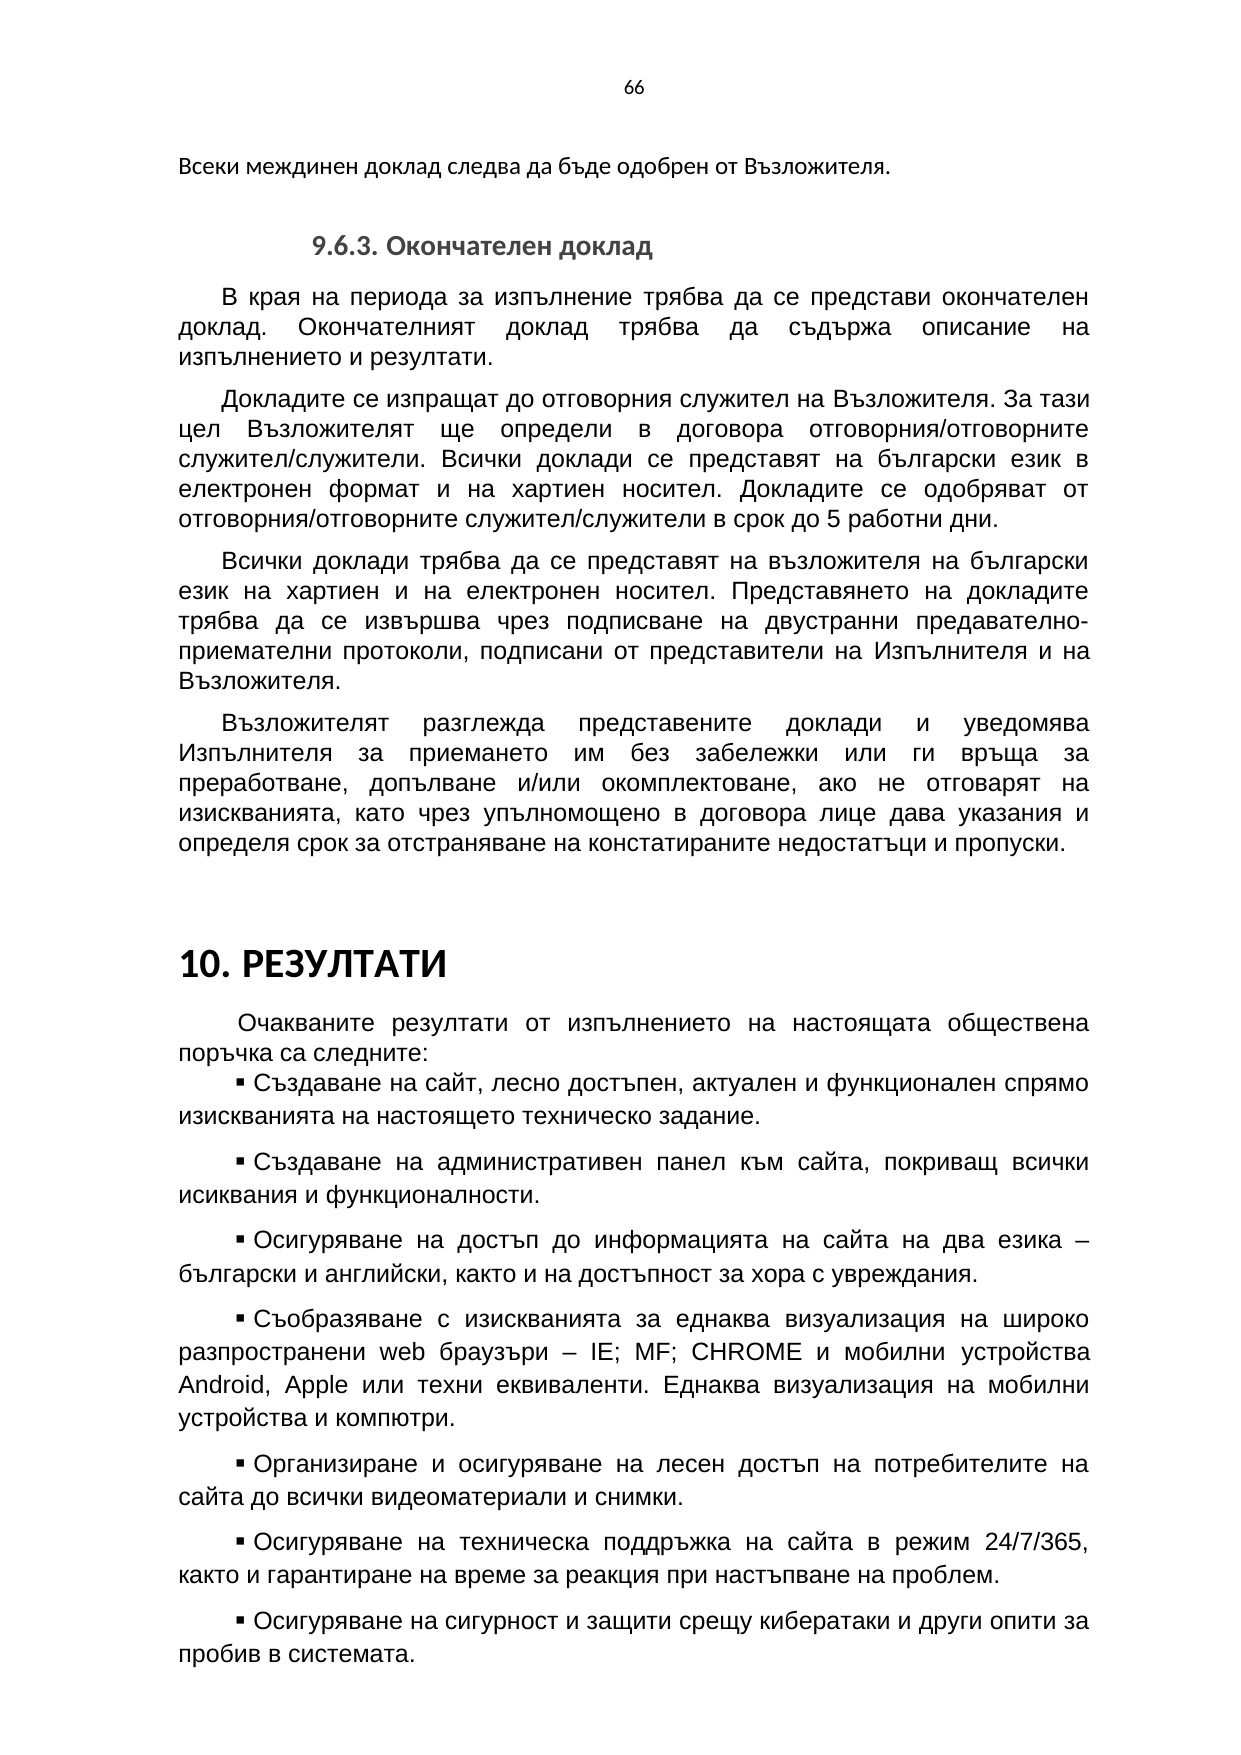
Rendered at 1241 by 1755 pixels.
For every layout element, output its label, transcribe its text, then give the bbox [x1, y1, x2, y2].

text В края на периода за изпълнение трябва да се представи окончателен доклад. Окончателният доклад трябва да съдържа описание на изпълнението и резултати. [178, 282, 1090, 370]
list Организиране и осигуряване на лесен достъп на потребителите на сайта до всички видеоматериали и снимки. [178, 1449, 1090, 1511]
text Докладите се изпращат до отговорния служител на възложителя. За тази цел възложителят ще определи в договора отговорния/отговорните служител/служители. Всички доклади се представят на български език в електронен формат и на хартиен носител. Докладите се одобряват от отговорния/отговорните служител/служители в срок до 5 работни дни. [178, 384, 1090, 532]
text Всички доклади трябва да се представят на възложителя на български език на хартиен и на електронен носител. Представянето на докладите трябва да се извършва чрез подписване на двустранни предавателно-приемателни протоколи, подписани от представители на изпълнителя и на възложителя. [178, 546, 1090, 694]
text Всеки междинен доклад следва да бъде одобрен от възложителя. [178, 150, 1090, 181]
subtitle Окончателен доклад [311, 227, 1090, 263]
list Създаване на сайт, лесно достъпен, актуален и функционален спрямо изискванията на настоящето техническо задание. [178, 1068, 1090, 1130]
list Съобразяване с изискванията за еднаква визуализация на широко разпространени web браузъри – IE; MF; CHROME и мобилни устройства Android, Apple или техни еквиваленти. Еднаква визуализация на мобилни устройства и компютри. [178, 1304, 1090, 1432]
list Създаване на административен панел към сайта, покриващ всички исиквания и функционалности. [178, 1147, 1090, 1209]
subtitle РЕЗУЛТАТИ [178, 937, 1090, 988]
list Осигуряване на сигурност и защити срещу кибератаки и други опити за пробив в системата. [178, 1606, 1090, 1668]
text Възложителят разглежда представените доклади и уведомява изпълнителя за приемането им без забележки или ги връща за преработване, допълване и/или окомплектоване, ако не отговарят на изискванията, като чрез упълномощено в договора лице дава указания и определя срок за отстраняване на констатираните недостатъци и пропуски. [178, 708, 1090, 856]
list Осигуряване на достъп до информацията на сайта на два езика – български и английски, както и на достъпност за хора с увреждания. [178, 1225, 1090, 1287]
text Очакваните резултати от изпълнението на настоящата обществена поръчка са следните: [178, 1008, 1090, 1067]
list Осигуряване на техническа поддръжка на сайта в режим 24/7/365, както и гарантиране на време за реакция при настъпване на проблем. [178, 1527, 1090, 1589]
